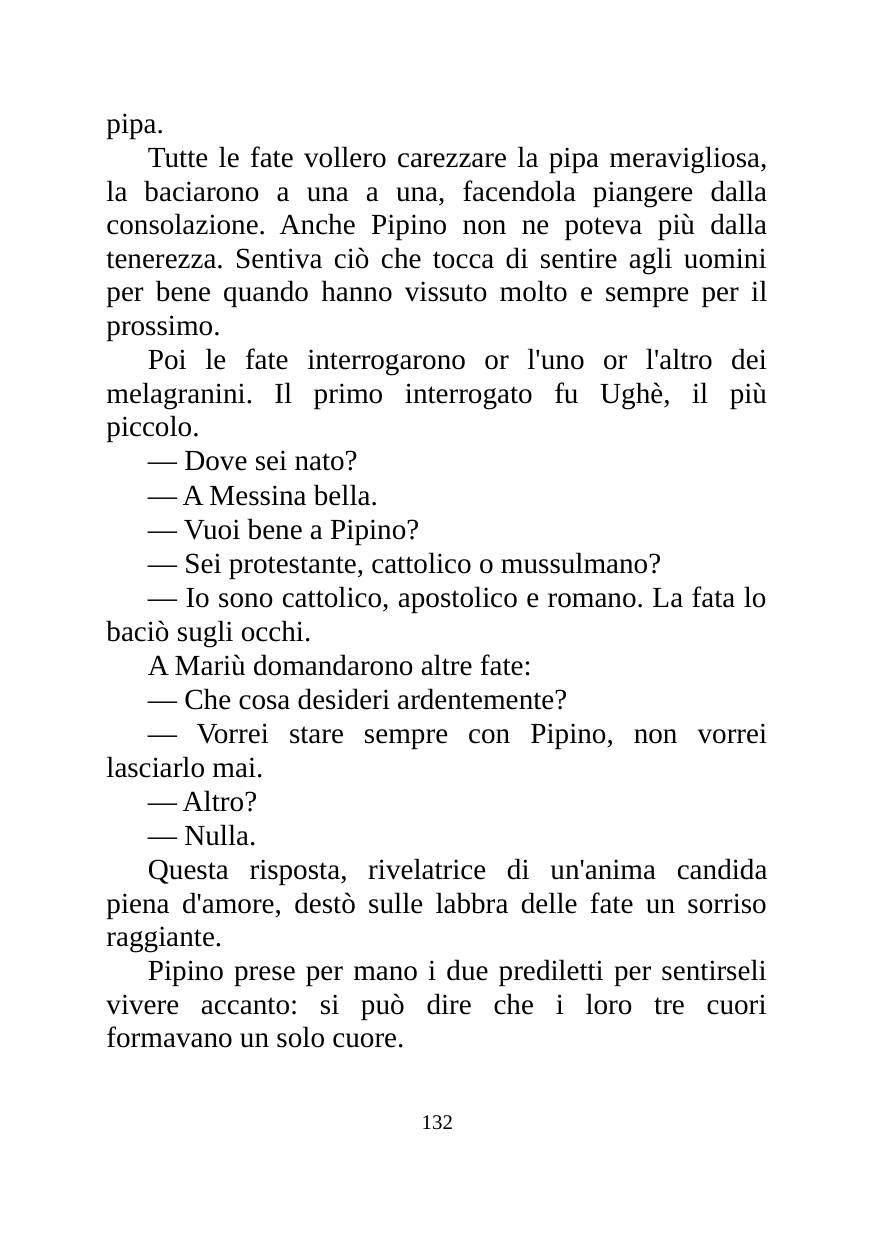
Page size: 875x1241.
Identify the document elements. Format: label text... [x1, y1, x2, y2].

text Questa risposta, rivelatrice di un'anima candida piena d'amore, destò sulle labbra delle fate un sorriso raggiante. [106, 852, 768, 953]
text — Vorrei stare sempre con Pipino, non vorrei lasciarlo mai. [106, 716, 768, 783]
text — Io sono cattolico, apostolico e romano. La fata lo baciò sugli occhi. [106, 580, 768, 647]
text Tutte le fate vollero carezzare la pipa meravigliosa, la baciarono a una a una, facendola piangere dalla consolazione. Anche Pipino non ne poteva più dalla tenerezza. Sentiva ciò che tocca di sentire agli uomini per bene quando hanno vissuto molto e sempre per il prossimo. [106, 140, 768, 342]
text — Altro? [106, 784, 768, 817]
text pipa. [106, 106, 768, 140]
text — Nulla. [106, 818, 768, 852]
text Pipino prese per mano i due prediletti per sentirseli vivere accanto: si può dire che i loro tre cuori formavano un solo cuore. [106, 953, 768, 1054]
text — A Messina bella. [106, 478, 768, 511]
text — Dove sei nato? [106, 443, 768, 477]
text A Mariù domandarono altre fate: [106, 648, 768, 681]
text Poi le fate interrogarono or l'uno or l'altro dei melagranini. Il primo interrogato fu Ughè, il più piccolo. [106, 342, 768, 443]
text — Vuoi bene a Pipino? [106, 512, 768, 545]
text — Che cosa desideri ardentemente? [106, 682, 768, 716]
text — Sei protestante, cattolico o mussulmano? [106, 546, 768, 579]
